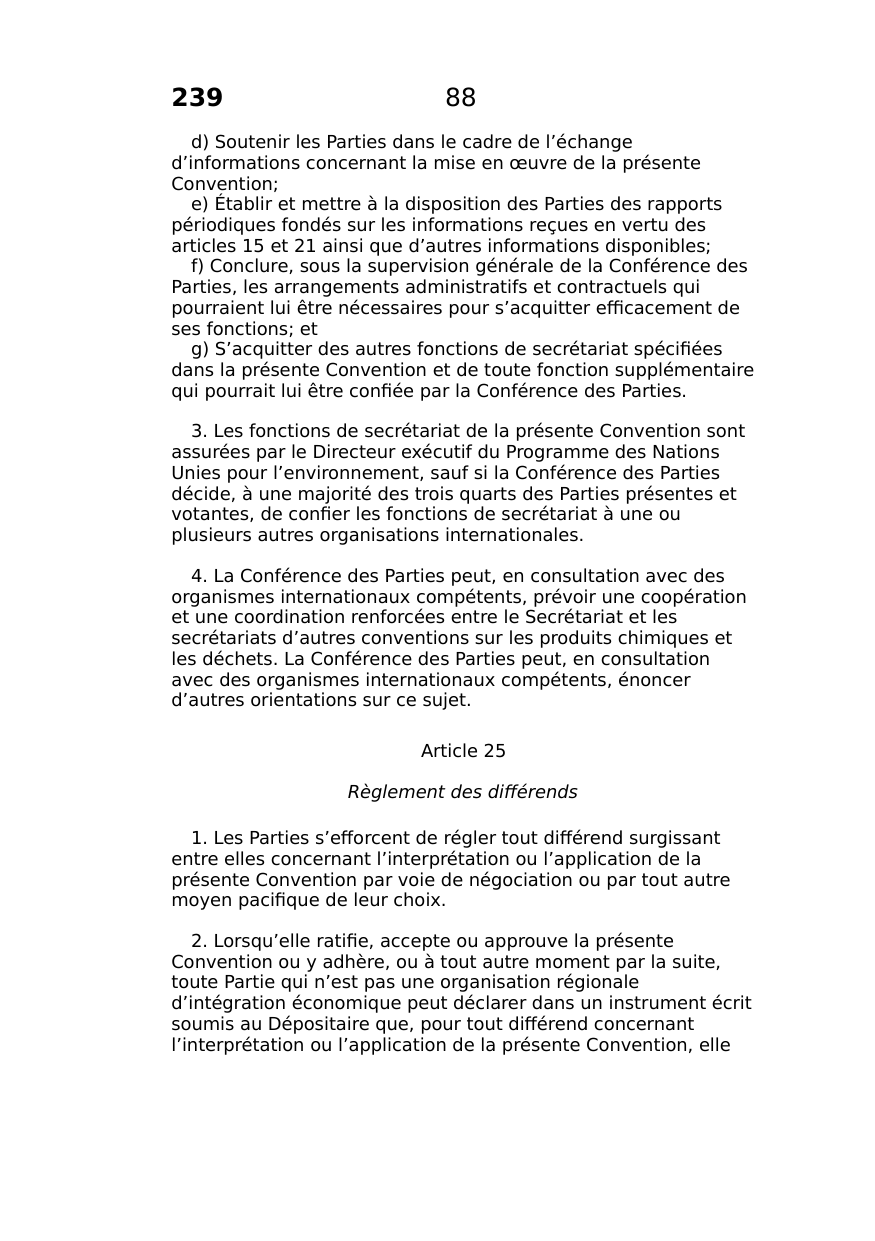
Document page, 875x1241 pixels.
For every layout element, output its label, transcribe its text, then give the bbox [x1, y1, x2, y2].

text g) S’acquitter des autres fonctions de secrétariat spécifiées dans la présente Convention et de toute fonction supplémentaire qui pourrait lui être confiée par la Conférence des Parties. [171, 339, 756, 401]
text e) Établir et mettre à la disposition des Parties des rapports périodiques fondés sur les informations reçues en vertu des articles 15 et 21 ainsi que d’autres informations disponibles; [171, 194, 756, 256]
text 1. Les Parties s’efforcent de régler tout différend surgissant entre elles concernant l’interprétation ou l’application de la présente Convention par voie de négociation ou par tout autre moyen pacifique de leur choix. [171, 828, 756, 911]
text 2. Lorsqu’elle ratifie, accepte ou approuve la présente Convention ou y adhère, ou à tout autre moment par la suite, toute Partie qui n’est pas une organisation régionale d’intégration économique peut déclarer dans un instrument écrit soumis au Dépositaire que, pour tout différend concernant l’interprétation ou l’application de la présente Convention, elle [171, 931, 756, 1055]
text f) Conclure, sous la supervision générale de la Conférence des Parties, les arrangements administratifs et contractuels qui pourraient lui être nécessaires pour s’acquitter efficacement de ses fonctions; et [171, 256, 756, 339]
text d) Soutenir les Parties dans le cadre de l’échange d’informations concernant la mise en œuvre de la présente Convention; [171, 132, 756, 194]
subtitle Article 25 Règlement des différends [171, 741, 756, 803]
text 4. La Conférence des Parties peut, en consultation avec des organismes internationaux compétents, prévoir une coopération et une coordination renforcées entre le Secrétariat et les secrétariats d’autres conventions sur les produits chimiques et les déchets. La Conférence des Parties peut, en consultation avec des organismes internationaux compétents, énoncer d’autres orientations sur ce sujet. [171, 566, 756, 711]
text 3. Les fonctions de secrétariat de la présente Convention sont assurées par le Directeur exécutif du Programme des Nations Unies pour l’environnement, sauf si la Conférence des Parties décide, à une majorité des trois quarts des Parties présentes et votantes, de confier les fonctions de secrétariat à une ou plusieurs autres organisations internationales. [171, 421, 756, 546]
